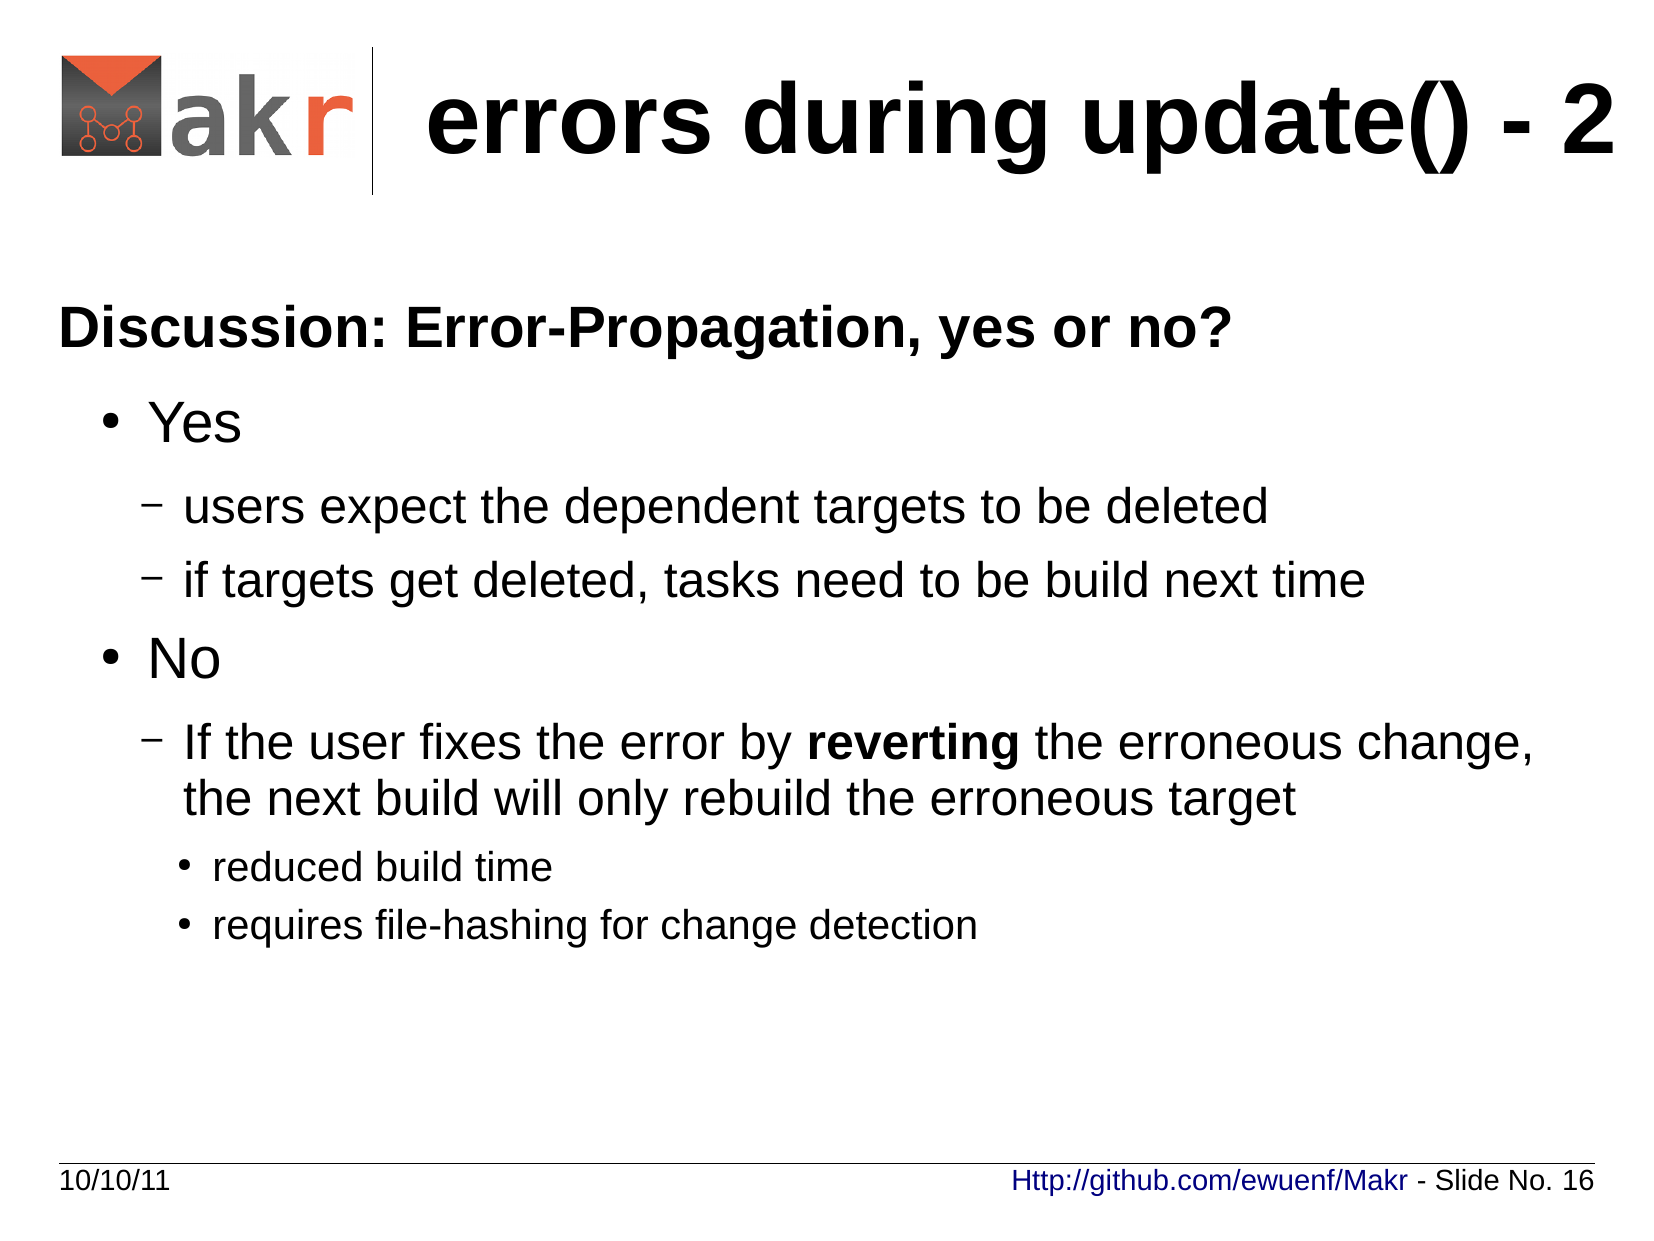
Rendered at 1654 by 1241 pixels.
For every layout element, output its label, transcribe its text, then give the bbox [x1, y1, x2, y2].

list Discussion: Error-Propagation, yes or no? Yes users expect the dependent targets to be deleted if targets get deleted, tasks need to be build next time No If the user fixes the error by reverting the erroneous change, the next build will only rebuild the erroneous target reduced build time requires file-hashing for change detection [59, 295, 1595, 1114]
title errors during update() - 2 [425, 62, 1636, 175]
picture [59, 53, 355, 158]
